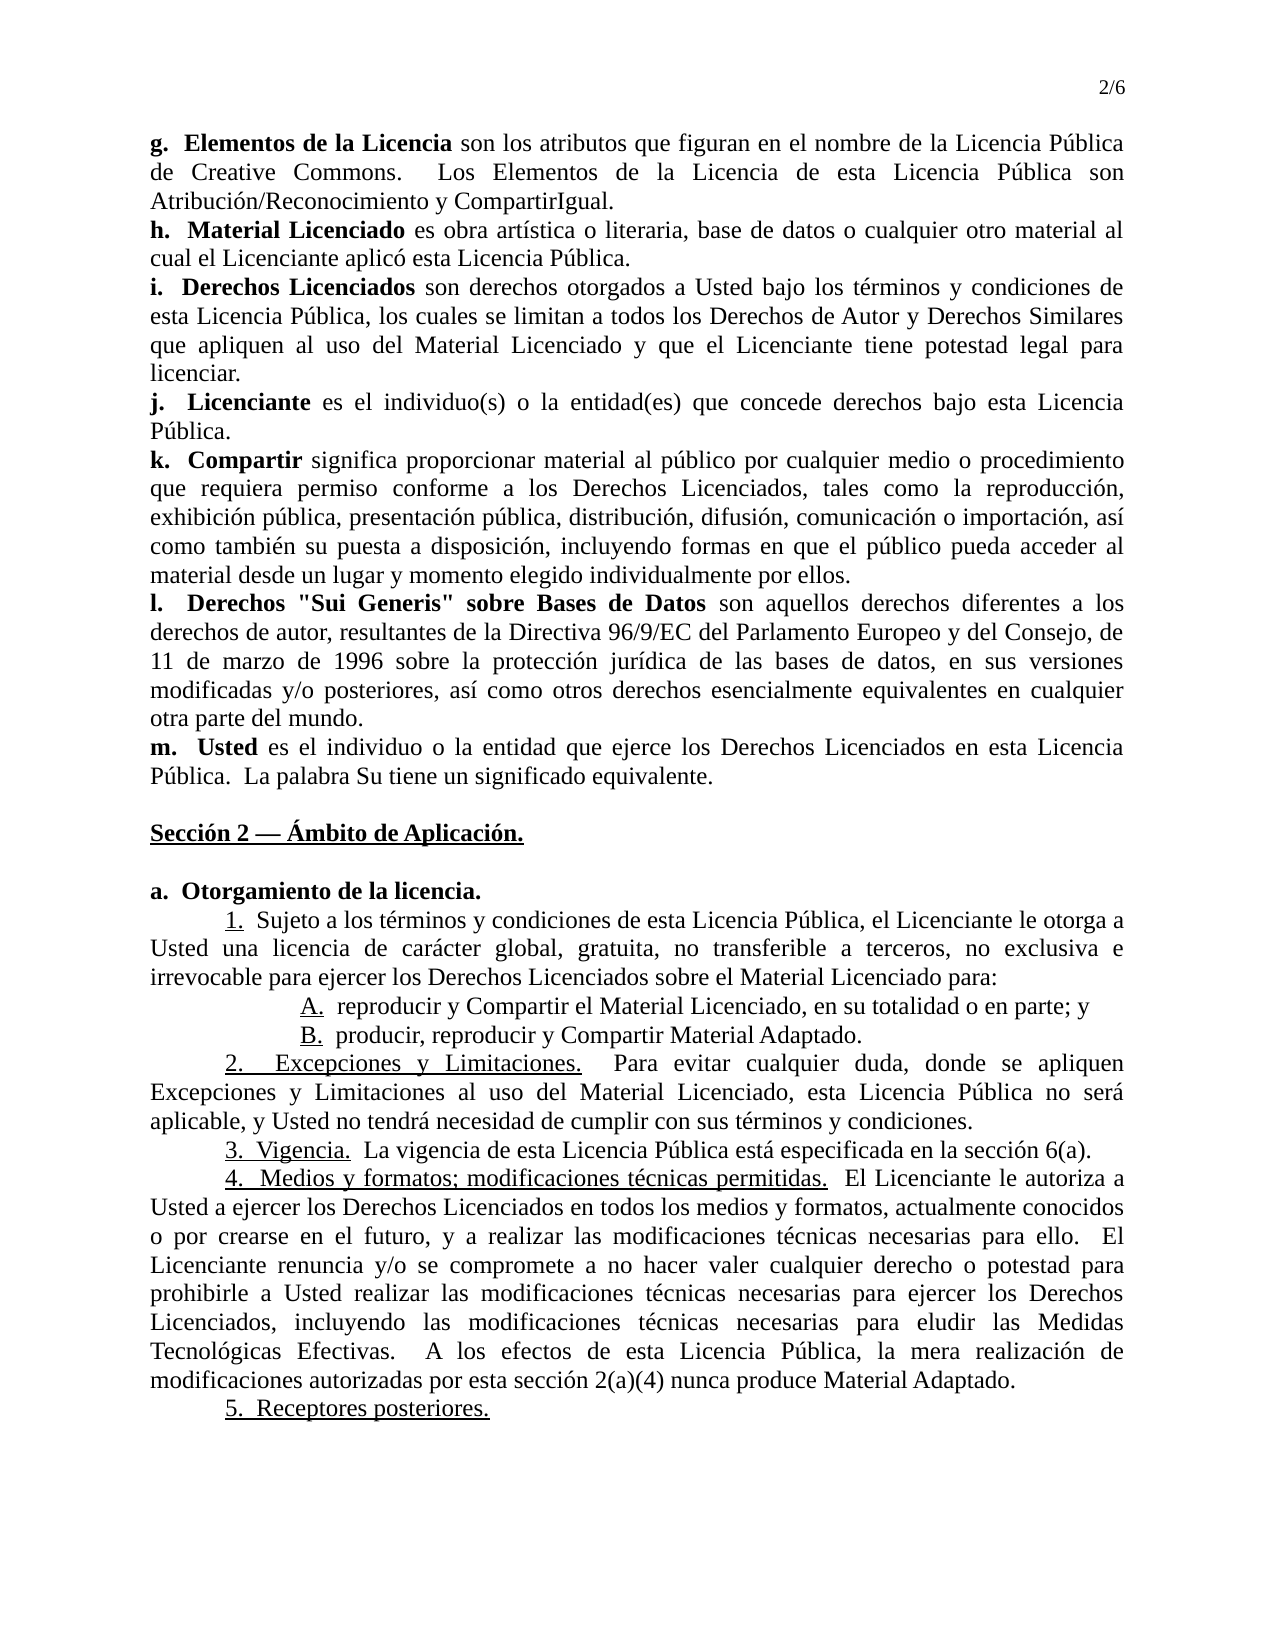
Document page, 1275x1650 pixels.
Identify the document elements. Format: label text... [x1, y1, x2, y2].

text 3. Vigencia. La vigencia de esta Licencia Pública está especificada en la sección 6(a). [150, 1135, 1125, 1163]
text m. Usted es el individuo o la entidad que ejerce los Derechos Licenciados en esta Licencia Pública. La palabra Su tiene un significado equivalente. [150, 732, 1125, 790]
text 1. Sujeto a los términos y condiciones de esta Licencia Pública, el Licenciante le otorga a Usted una licencia de carácter global, gratuita, no transferible a terceros, no exclusiva e irrevocable para ejercer los Derechos Licenciados sobre el Material Licenciado para: [150, 905, 1125, 991]
text Sección 2 — Ámbito de Aplicación. [150, 790, 1125, 847]
text h. Material Licenciado es obra artística o literaria, base de datos o cualquier otro material al cual el Licenciante aplicó esta Licencia Pública. [150, 215, 1125, 272]
text 5. Receptores posteriores. [150, 1393, 1125, 1422]
text 2. Excepciones y Limitaciones. Para evitar cualquier duda, donde se apliquen Excepciones y Limitaciones al uso del Material Licenciado, esta Licencia Pública no será aplicable, y Usted no tendrá necesidad de cumplir con sus términos y condiciones. [150, 1048, 1125, 1135]
text a. Otorgamiento de la licencia. [150, 847, 1125, 905]
text j. Licenciante es el individuo(s) o la entidad(es) que concede derechos bajo esta Licencia Pública. [150, 387, 1125, 445]
text 4. Medios y formatos; modificaciones técnicas permitidas. El Licenciante le autoriza a Usted a ejercer los Derechos Licenciados en todos los medios y formatos, actualmente conocidos o por crearse en el futuro, y a realizar las modificaciones técnicas necesarias para ello. El Licenciante renuncia y/o se compromete a no hacer valer cualquier derecho o potestad para prohibirle a Usted realizar las modificaciones técnicas necesarias para ejercer los Derechos Licenciados, incluyendo las modificaciones técnicas necesarias para eludir las Medidas Tecnológicas Efectivas. A los efectos de esta Licencia Pública, la mera realización de modificaciones autorizadas por esta sección 2(a)(4) nunca produce Material Adaptado. [150, 1163, 1125, 1393]
text g. Elementos de la Licencia son los atributos que figuran en el nombre de la Licencia Pública de Creative Commons. Los Elementos de la Licencia de esta Licencia Pública son Atribución/Reconocimiento y CompartirIgual. [150, 128, 1125, 215]
text l. Derechos "Sui Generis" sobre Bases de Datos son aquellos derechos diferentes a los derechos de autor, resultantes de la Directiva 96/9/EC del Parlamento Europeo y del Consejo, de 11 de marzo de 1996 sobre la protección jurídica de las bases de datos, en sus versiones modificadas y/o posteriores, así como otros derechos esencialmente equivalentes en cualquier otra parte del mundo. [150, 588, 1125, 732]
text B. producir, reproducir y Compartir Material Adaptado. [150, 1020, 1125, 1048]
text i. Derechos Licenciados son derechos otorgados a Usted bajo los términos y condiciones de esta Licencia Pública, los cuales se limitan a todos los Derechos de Autor y Derechos Similares que apliquen al uso del Material Licenciado y que el Licenciante tiene potestad legal para licenciar. [150, 272, 1125, 387]
text A. reproducir y Compartir el Material Licenciado, en su totalidad o en parte; y [150, 991, 1125, 1020]
text k. Compartir significa proporcionar material al público por cualquier medio o procedimiento que requiera permiso conforme a los Derechos Licenciados, tales como la reproducción, exhibición pública, presentación pública, distribución, difusión, comunicación o importación, así como también su puesta a disposición, incluyendo formas en que el público pueda acceder al material desde un lugar y momento elegido individualmente por ellos. [150, 445, 1125, 588]
